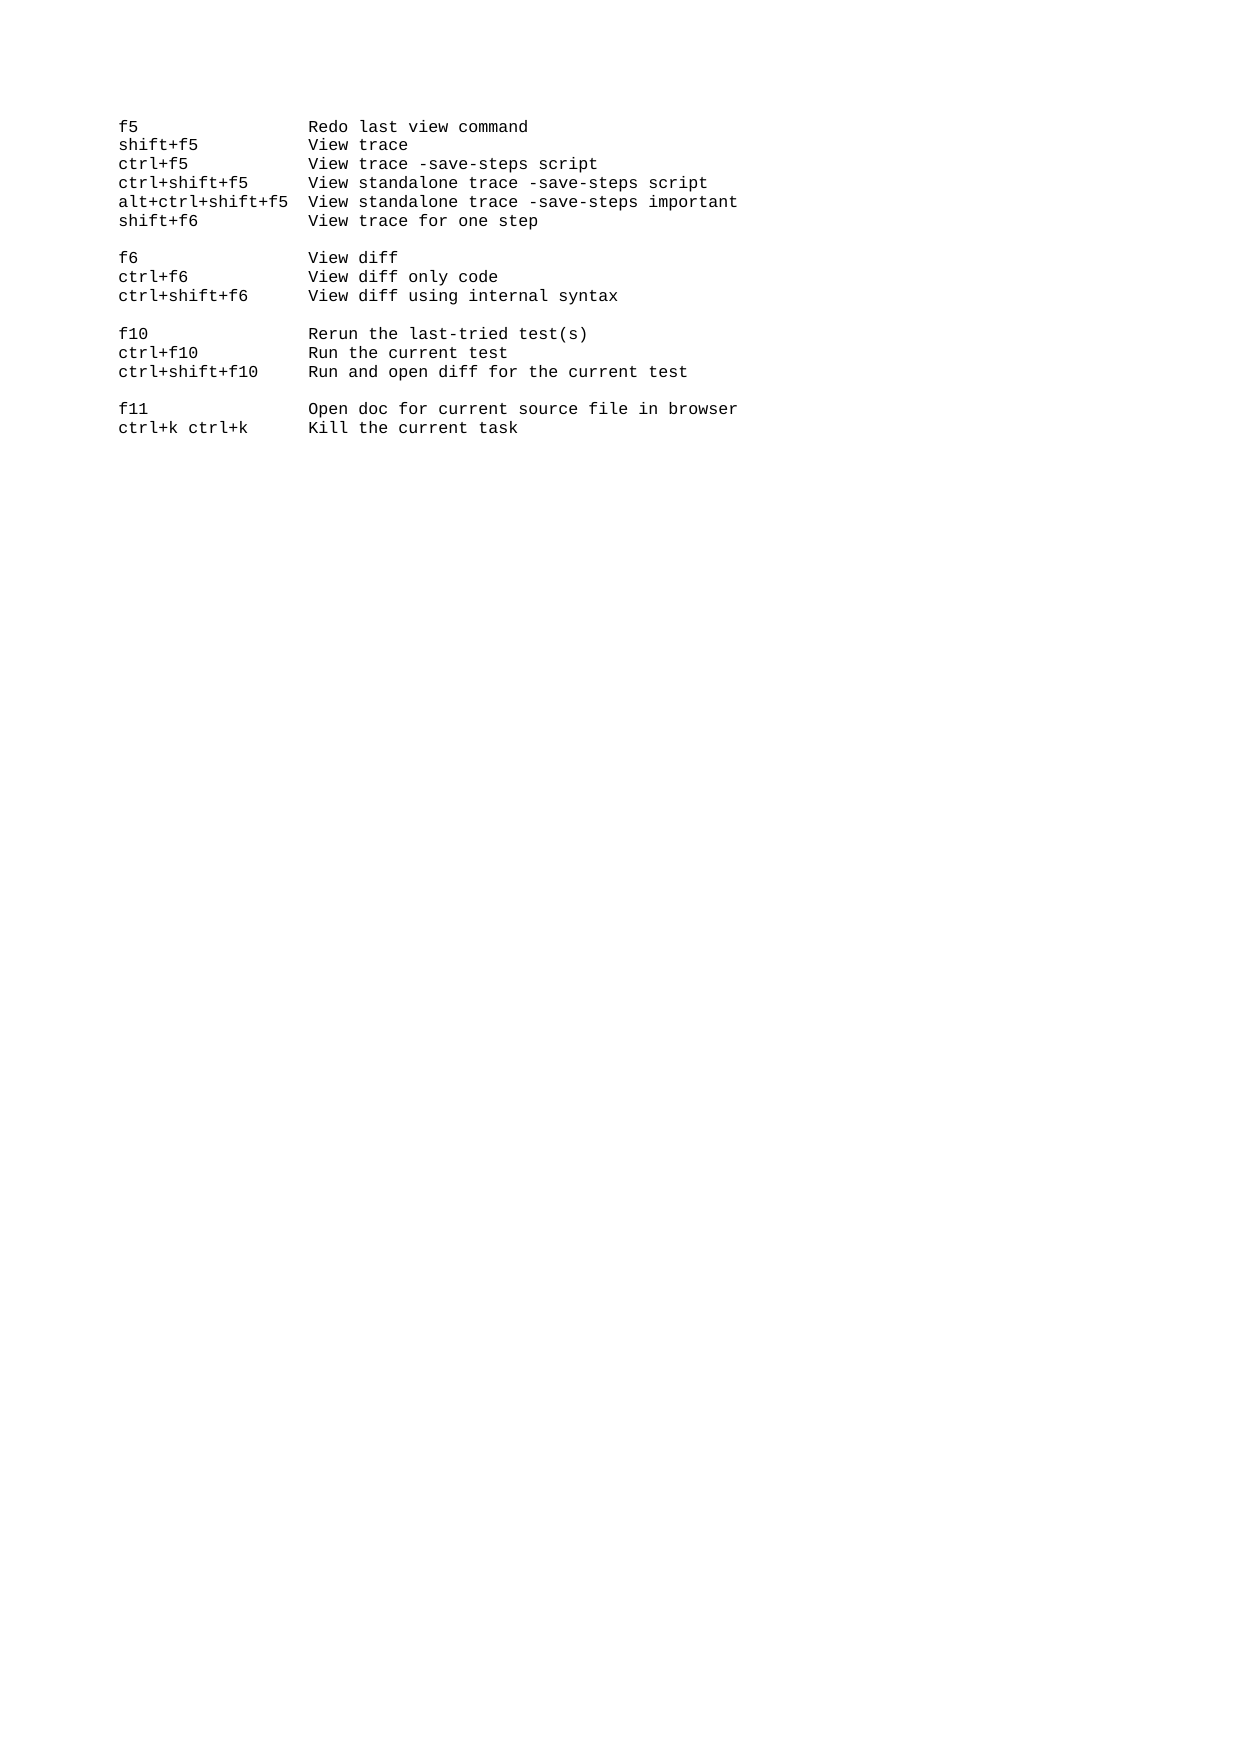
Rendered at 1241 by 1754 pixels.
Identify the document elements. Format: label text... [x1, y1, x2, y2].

text shift+f5 View trace [118, 137, 1122, 156]
text ctrl+shift+f5 View standalone trace -save-steps script [118, 175, 1122, 193]
text ctrl+shift+f6 View diff using internal syntax [118, 288, 1122, 307]
text ctrl+shift+f10 Run and open diff for the current test [118, 363, 1122, 382]
text alt+ctrl+shift+f5 View standalone trace -save-steps important [118, 193, 1122, 212]
text ctrl+f10 Run the current test [118, 344, 1122, 363]
text f10 Rerun the last-tried test(s) [118, 326, 1122, 344]
text f11 Open doc for current source file in browser [118, 401, 1122, 420]
text f5 Redo last view command [118, 118, 1122, 137]
text shift+f6 View trace for one step [118, 212, 1122, 231]
text ctrl+k ctrl+k Kill the current task [118, 420, 1122, 439]
text ctrl+f6 View diff only code [118, 269, 1122, 288]
text ctrl+f5 View trace -save-steps script [118, 156, 1122, 175]
text f6 View diff [118, 250, 1122, 269]
